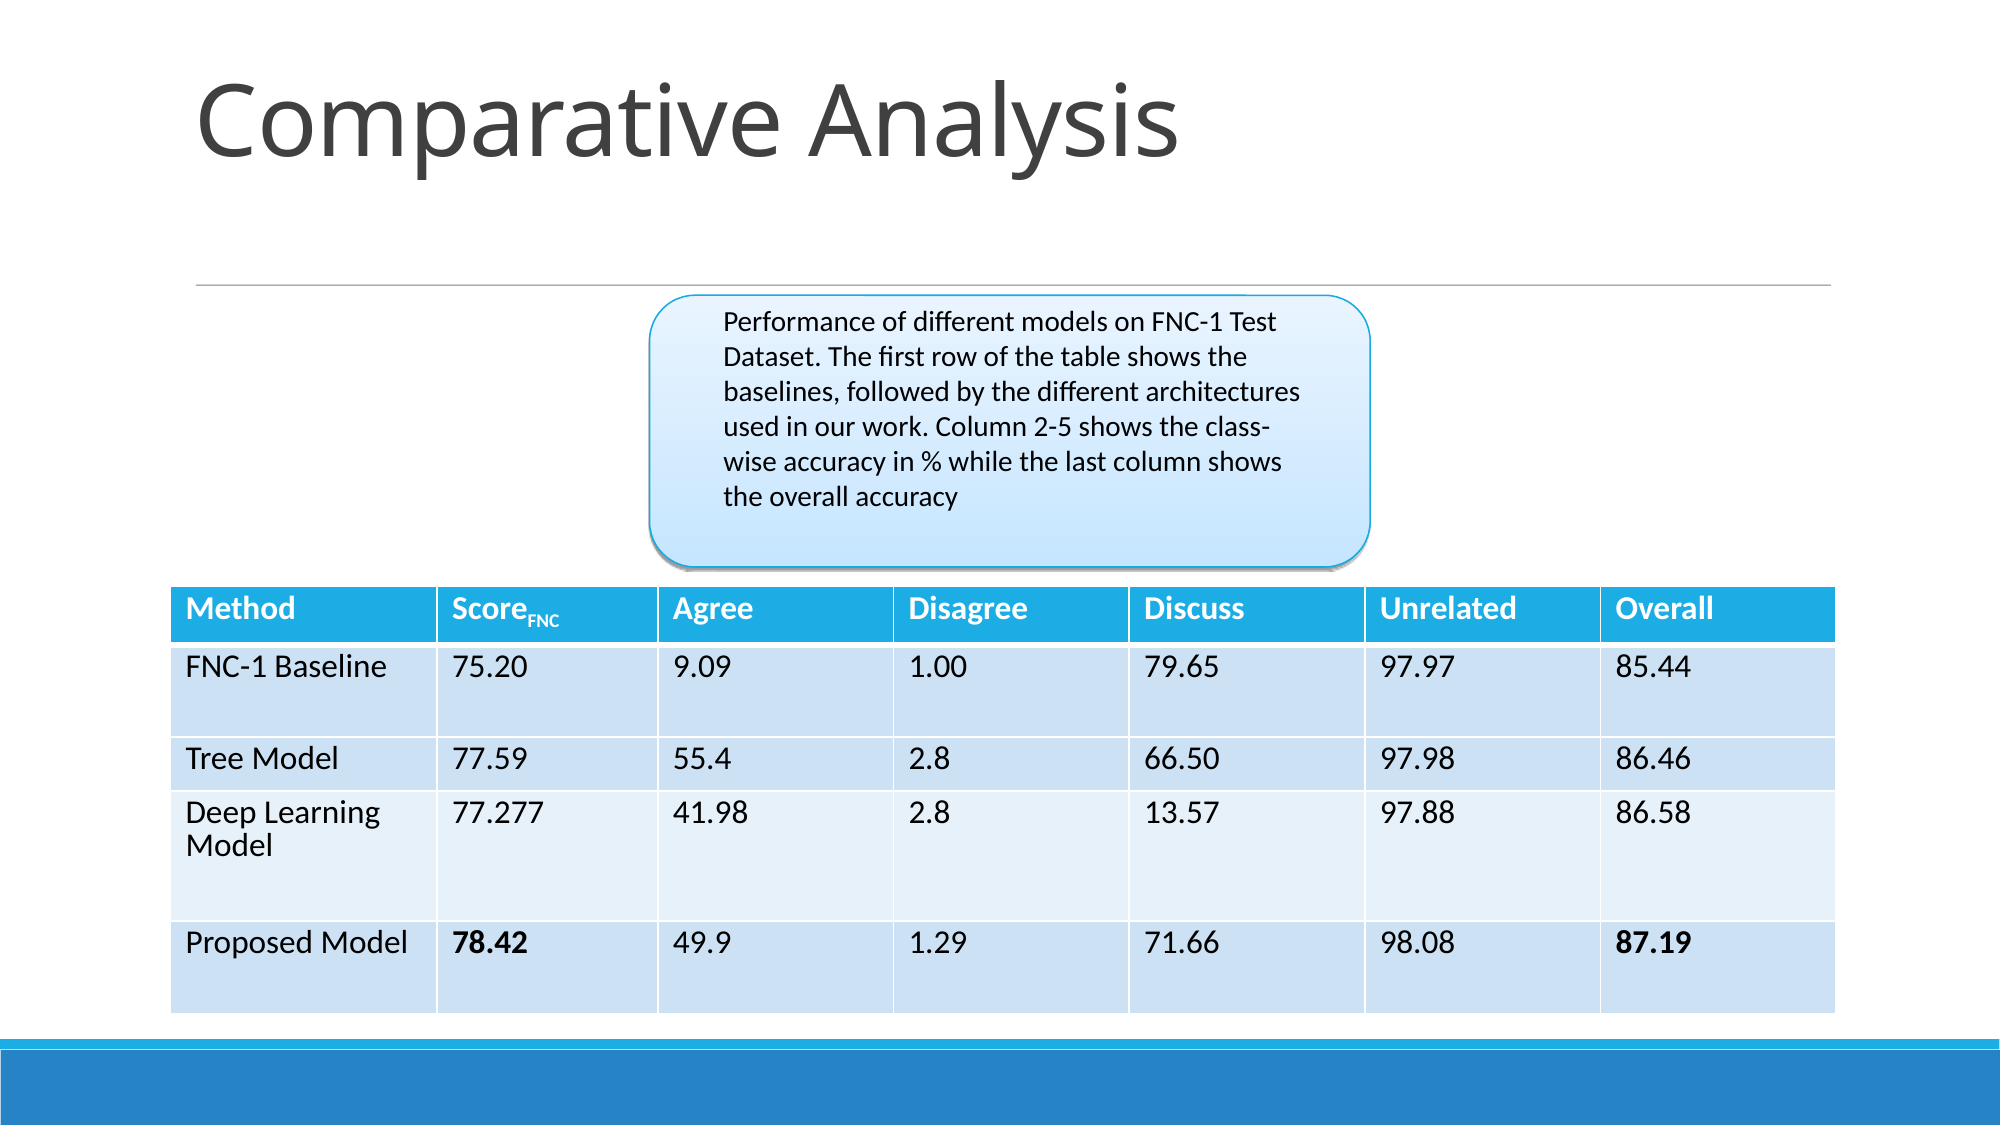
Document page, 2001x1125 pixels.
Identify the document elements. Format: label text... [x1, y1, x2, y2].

table_cell 75.20 [438, 648, 657, 736]
table_cell 49.9 [659, 922, 893, 1013]
table_cell 98.08 [1366, 922, 1600, 1013]
table_cell Proposed Model [171, 922, 436, 1013]
table_cell Deep Learning Model [171, 792, 436, 920]
table_header Unrelated [1366, 587, 1600, 642]
table_header Agree [659, 587, 893, 642]
table_cell 97.88 [1366, 792, 1600, 920]
table_cell FNC-1 Baseline [171, 648, 436, 736]
table_cell 86.58 [1601, 792, 1835, 920]
table_cell 2.8 [894, 738, 1128, 790]
table_cell 86.46 [1601, 738, 1835, 790]
table_cell 13.57 [1130, 792, 1364, 920]
table_cell 71.66 [1130, 922, 1364, 1013]
table_cell 2.8 [894, 792, 1128, 920]
text_box Performance of diﬀerent models on FNC-1 Test Dataset. The ﬁrst row of the table shows the baselines, followed by the diﬀerent architectures used in our work. Column 2-5 shows the class-wise accuracy in % while the last column shows the overall accuracy [708, 295, 1322, 590]
table_cell 1.00 [894, 648, 1128, 736]
table_cell 55.4 [659, 738, 893, 790]
table_header Discuss [1130, 587, 1364, 642]
table_cell 97.97 [1366, 648, 1600, 736]
table_cell 97.98 [1366, 738, 1600, 790]
table_cell 1.29 [894, 922, 1128, 1013]
text_box [1322, 295, 1371, 567]
table_header ScoreFNC [438, 587, 657, 642]
table_cell Tree Model [171, 738, 436, 790]
table_cell 87.19 [1601, 922, 1835, 1013]
table_cell 77.277 [438, 792, 657, 920]
table_cell 77.59 [438, 738, 657, 790]
table_cell 85.44 [1601, 648, 1835, 736]
table_cell 9.09 [659, 648, 893, 736]
table_header Method [171, 587, 436, 642]
table_cell 78.42 [438, 922, 657, 1013]
table_cell 66.50 [1130, 738, 1364, 790]
table_header Overall [1601, 587, 1835, 642]
text_box Comparative Analysis [180, 50, 1830, 185]
table_cell 79.65 [1130, 648, 1364, 736]
table_header Disagree [894, 590, 1128, 642]
text_box [649, 295, 708, 567]
table_cell 41.98 [659, 792, 893, 920]
